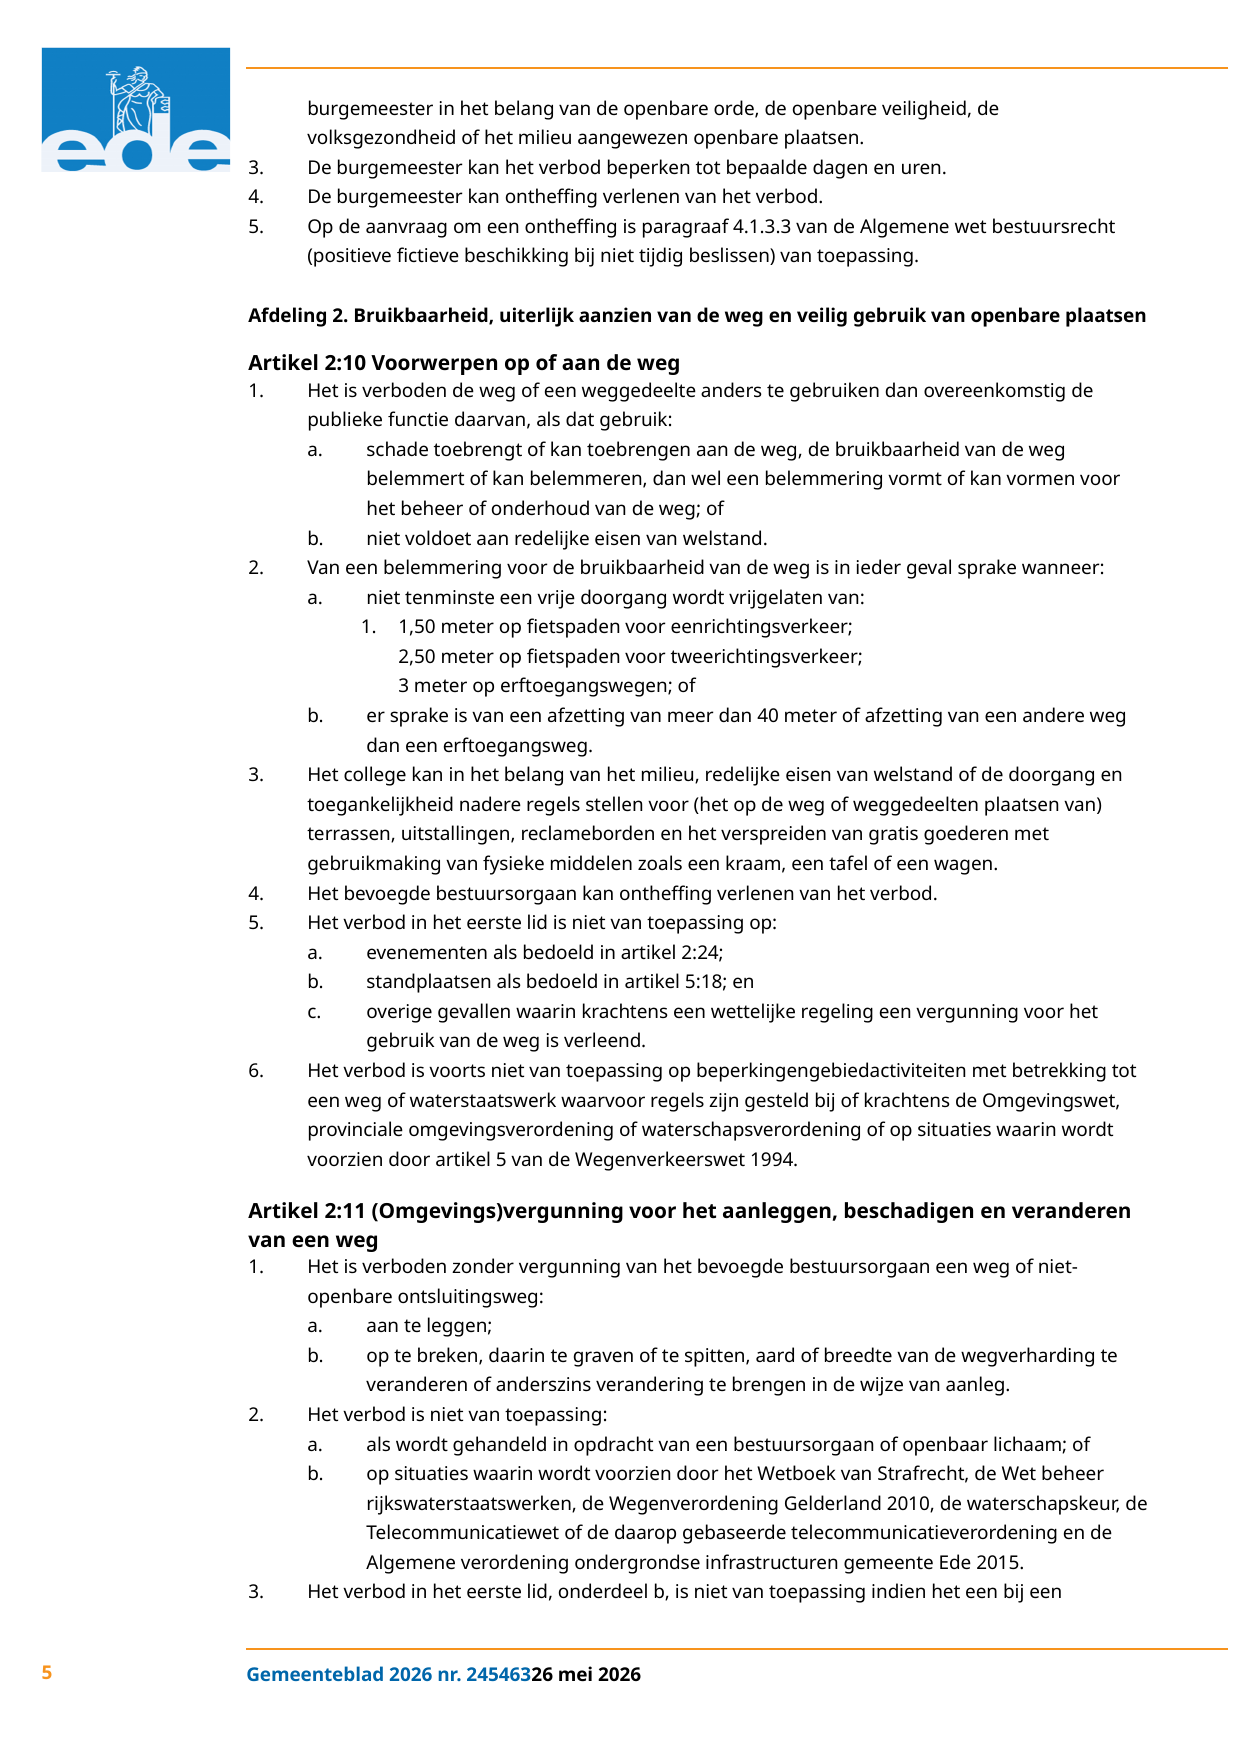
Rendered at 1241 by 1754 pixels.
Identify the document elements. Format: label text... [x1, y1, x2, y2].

list Het verbod is voorts niet van toepassing op beperkingengebiedactiviteiten met betrekking tot een weg of waterstaatswerk waarvoor regels zijn gesteld bij of krachtens de Omgevingswet, provinciale omgevingsverordening of waterschapsverordening of op situaties waarin wordt voorzien door artikel 5 van de Wegenverkeerswet 1994. [248, 1057, 1152, 1172]
list evenementen als bedoeld in artikel 2:24; [307, 939, 1152, 965]
text Artikel 2:11 (Omgevings)vergunning voor het aanleggen, beschadigen en veranderen van een weg [248, 1196, 1152, 1253]
list op situaties waarin wordt voorzien door het Wetboek van Strafrecht, de Wet beheer rijkswaterstaatswerken, de Wegenverordening Gelderland 2010, de waterschapskeur, de Telecommunicatiewet of de daarop gebaseerde telecommunicatieverordening en de Algemene verordening ondergrondse infrastructuren gemeente Ede 2015. [307, 1460, 1152, 1575]
list niet tenminste een vrije doorgang wordt vrijgelaten van: [307, 584, 1152, 610]
list De burgemeester kan ontheffing verlenen van het verbod. [248, 183, 1152, 209]
list Het verbod in het eerste lid, onderdeel b, is niet van toepassing indien het een bij een [248, 1579, 1152, 1604]
list aan te leggen; [307, 1312, 1152, 1338]
list 3 meter op erftoegangswegen; of [361, 673, 1152, 698]
list 2,50 meter op fietspaden voor tweerichtingsverkeer; [361, 643, 1152, 669]
text Artikel 2:10 Voorwerpen op of aan de weg [248, 348, 1152, 377]
text Afdeling 2. Bruikbaarheid, uiterlijk aanzien van de weg en veilig gebruik van openbare plaatsen [248, 302, 1152, 328]
list Het is verboden de weg of een weggedeelte anders te gebruiken dan overeenkomstig de publieke functie daarvan, als dat gebruik: [248, 377, 1152, 432]
list er sprake is van een afzetting van meer dan 40 meter of afzetting van een andere weg dan een erftoegangsweg. [307, 702, 1152, 758]
list standplaatsen als bedoeld in artikel 5:18; en [307, 968, 1152, 994]
picture [41, 47, 231, 172]
list Op de aanvraag om een ontheffing is paragraaf 4.1.3.3 van de Algemene wet bestuursrecht (positieve fictieve beschikking bij niet tijdig beslissen) van toepassing. [248, 213, 1152, 268]
list 1,50 meter op fietspaden voor eenrichtingsverkeer; [361, 613, 1152, 639]
list burgemeester in het belang van de openbare orde, de openbare veiligheid, de volksgezondheid of het milieu aangewezen openbare plaatsen. [248, 95, 1152, 150]
list Het college kan in het belang van het milieu, redelijke eisen van welstand of de doorgang en toegankelijkheid nadere regels stellen voor (het op de weg of weggedeelten plaatsen van) terrassen, uitstallingen, reclameborden en het verspreiden van gratis goederen met gebruikmaking van fysieke middelen zoals een kraam, een tafel of een wagen. [248, 761, 1152, 876]
list als wordt gehandeld in opdracht van een bestuursorgaan of openbaar lichaam; of [307, 1431, 1152, 1457]
list Het is verboden zonder vergunning van het bevoegde bestuursorgaan een weg of niet-openbare ontsluitingsweg: [248, 1253, 1152, 1309]
list op te breken, daarin te graven of te spitten, aard of breedte van de wegverharding te veranderen of anderszins verandering te brengen in de wijze van aanleg. [307, 1342, 1152, 1397]
list schade toebrengt of kan toebrengen aan de weg, de bruikbaarheid van de weg belemmert of kan belemmeren, dan wel een belemmering vormt of kan vormen voor het beheer of onderhoud van de weg; of [307, 436, 1152, 521]
list Het bevoegde bestuursorgaan kan ontheffing verlenen van het verbod. [248, 880, 1152, 906]
list Het verbod in het eerste lid is niet van toepassing op: [248, 909, 1152, 935]
list niet voldoet aan redelijke eisen van welstand. [307, 525, 1152, 551]
list overige gevallen waarin krachtens een wettelijke regeling een vergunning voor het gebruik van de weg is verleend. [307, 998, 1152, 1053]
list De burgemeester kan het verbod beperken tot bepaalde dagen en uren. [248, 154, 1152, 180]
list Van een belemmering voor de bruikbaarheid van de weg is in ieder geval sprake wanneer: [248, 554, 1152, 580]
list Het verbod is niet van toepassing: [248, 1401, 1152, 1427]
